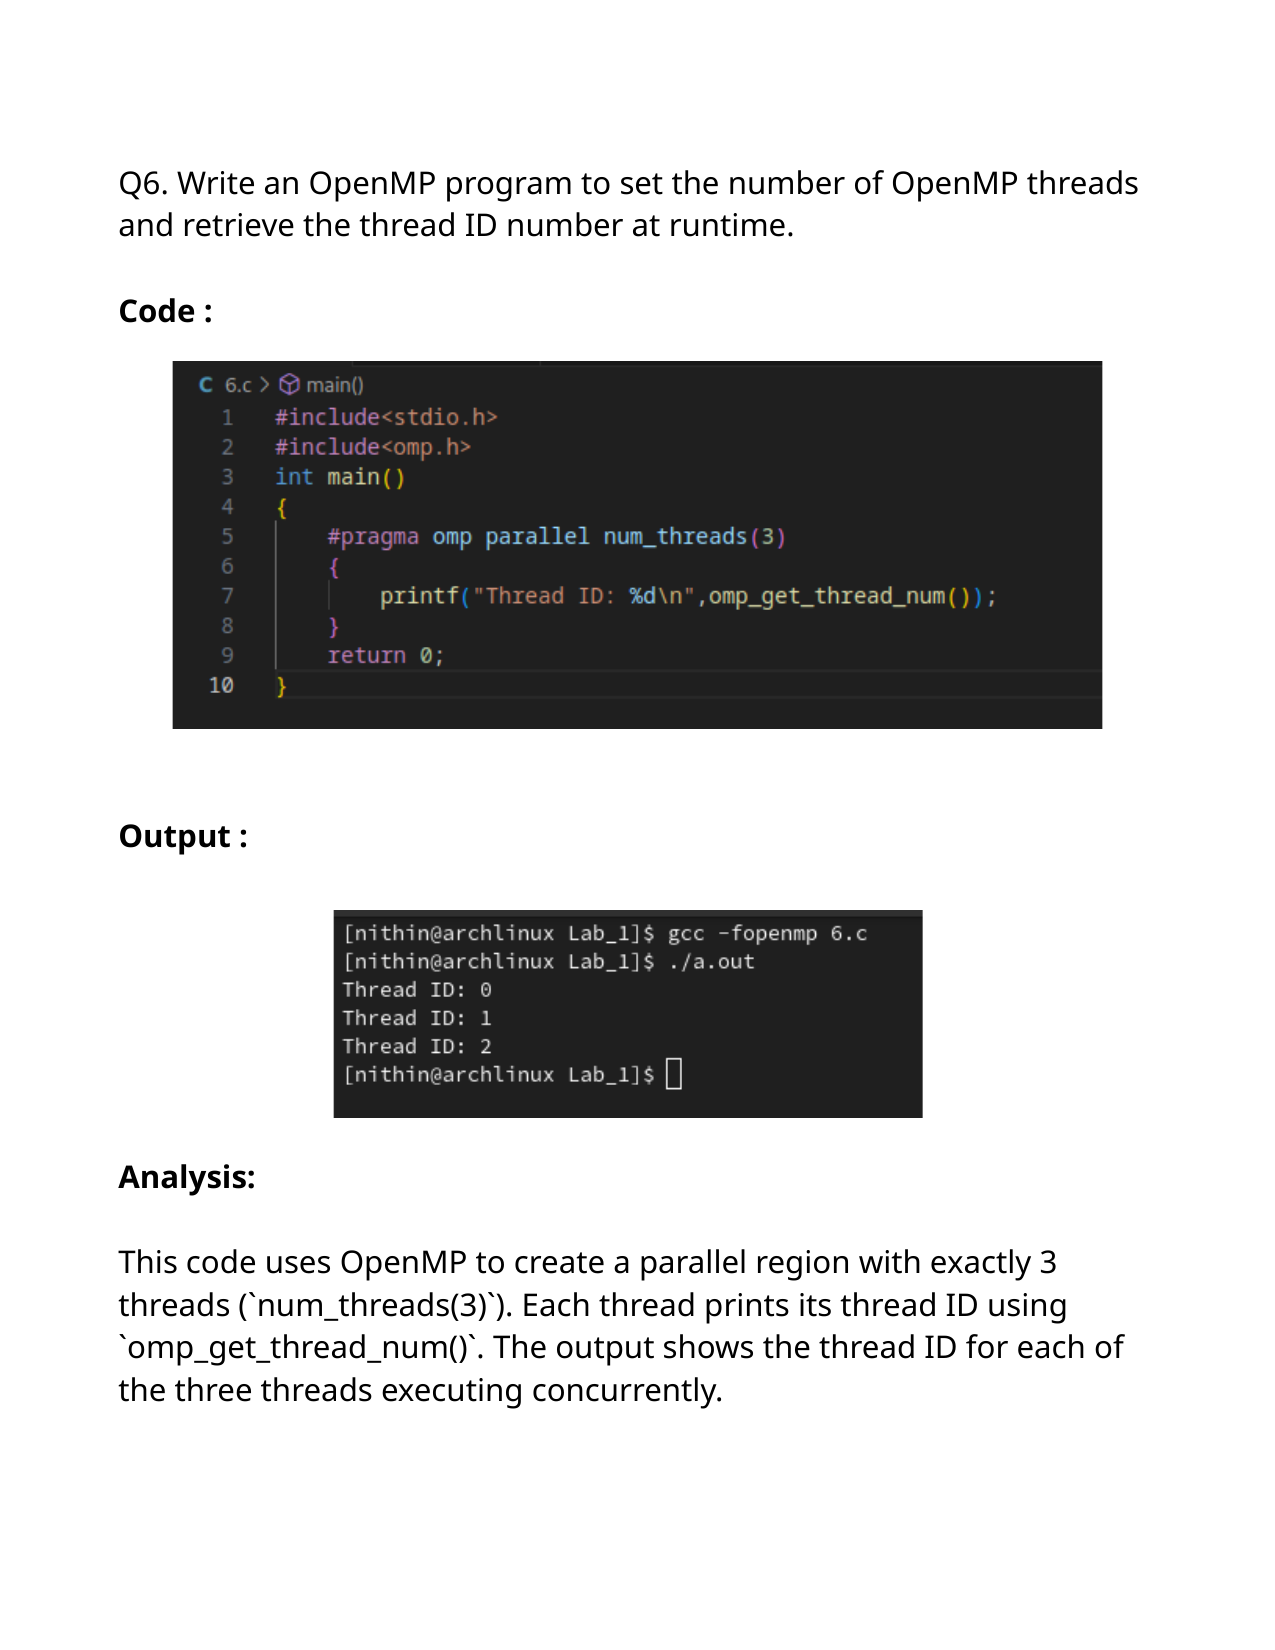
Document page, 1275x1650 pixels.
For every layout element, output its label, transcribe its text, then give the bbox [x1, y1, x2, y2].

picture [333, 910, 923, 1118]
text Code : [118, 288, 1157, 331]
text Q6. Write an OpenMP program to set the number of OpenMP threads and retrieve the thread ID number at runtime. [118, 161, 1157, 246]
text This code uses OpenMP to create a parallel region with exactly 3 threads (`num_threads(3)`). Each thread prints its thread ID using `omp_get_thread_num()`. The output shows the thread ID for each of the three threads executing concurrently. [118, 1240, 1157, 1411]
picture [172, 361, 1103, 729]
text Output : [118, 814, 1157, 857]
text Analysis: [118, 1155, 1157, 1197]
